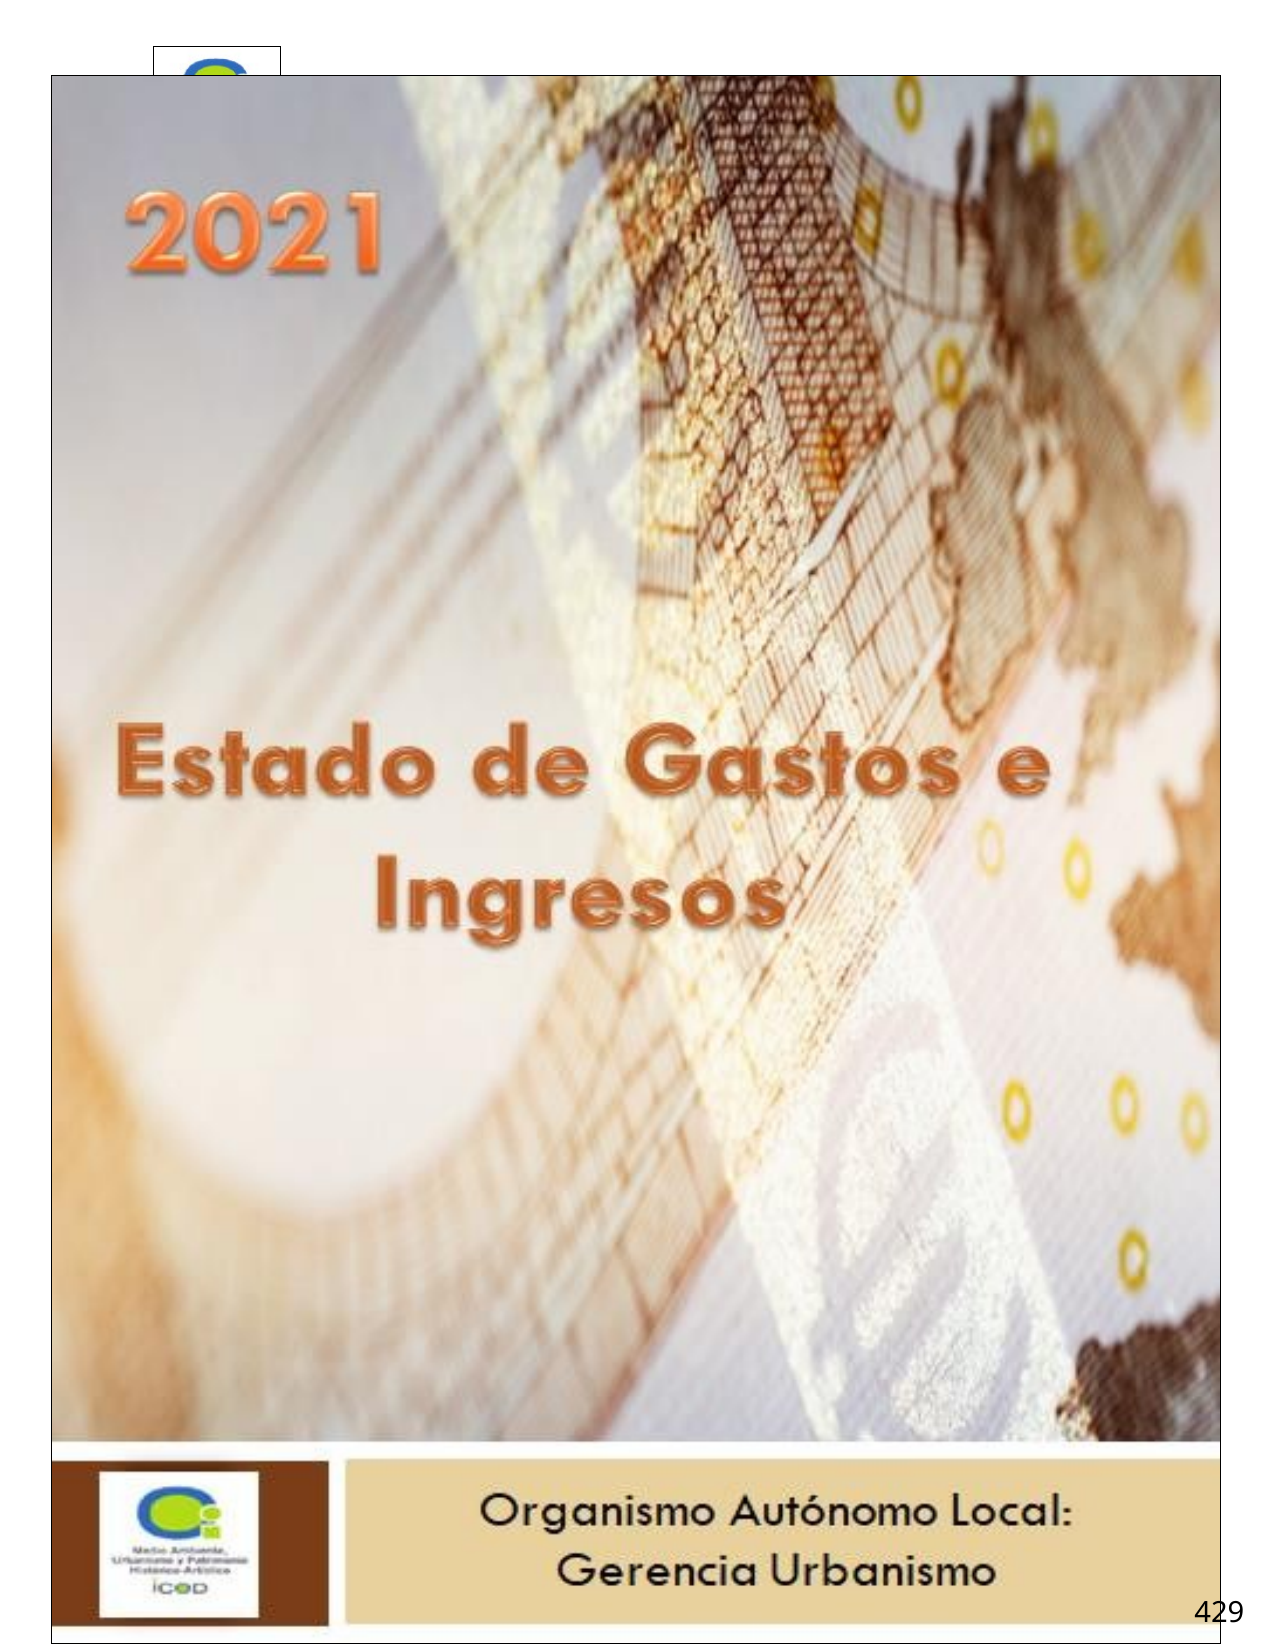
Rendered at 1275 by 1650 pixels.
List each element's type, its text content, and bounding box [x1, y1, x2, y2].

picture [154, 47, 280, 75]
picture [52, 76, 1220, 1643]
subtitle 429 [142, 1591, 1244, 1631]
